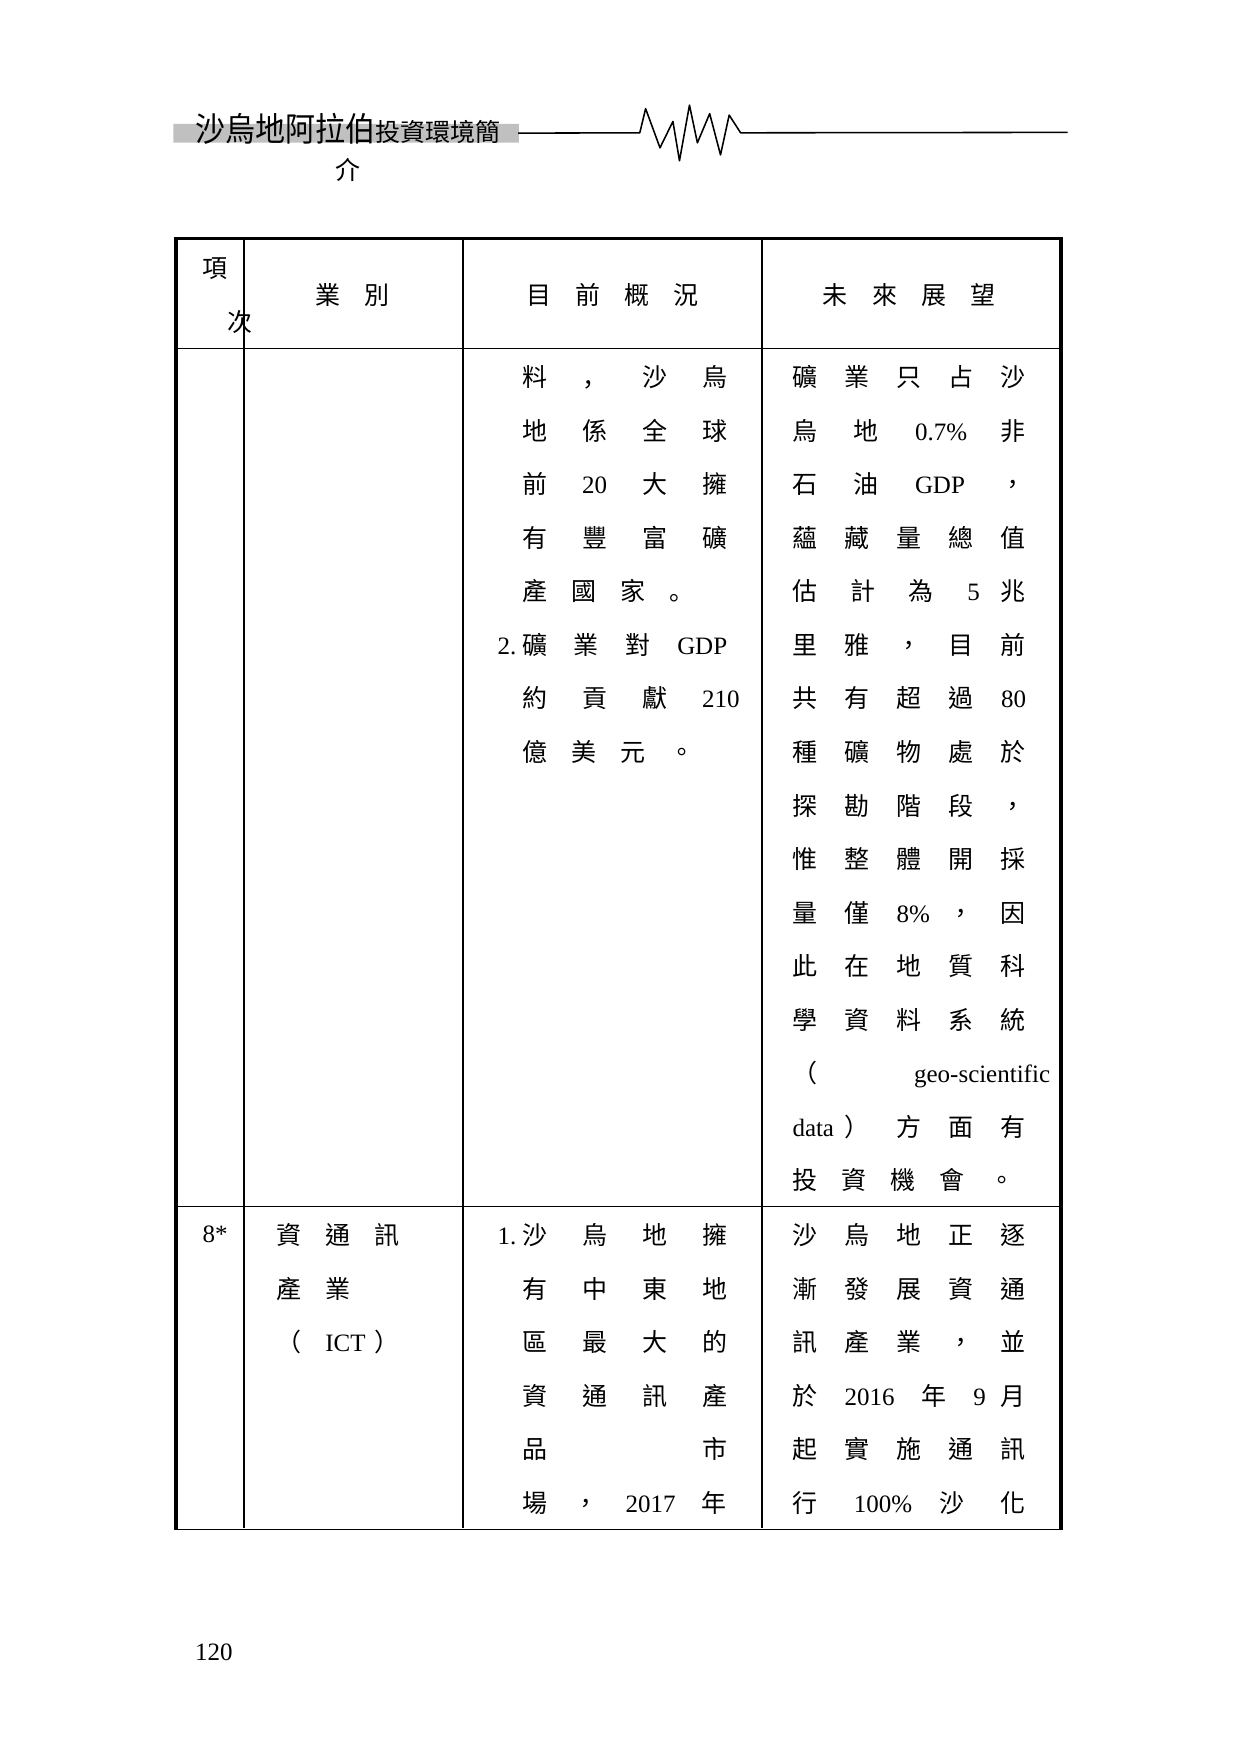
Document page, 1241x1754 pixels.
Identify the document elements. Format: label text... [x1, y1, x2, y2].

table_header 目前概況 [464, 240, 761, 347]
table_cell 資通訊產業（ICT） [245, 1207, 462, 1528]
table_cell [245, 349, 462, 1206]
table_header 項次 [178, 240, 243, 347]
table_cell [178, 349, 243, 1206]
table_cell 8* [178, 1207, 243, 1528]
table_cell 礦業只占沙烏地0.7%非石油GDP，蘊藏量總值估計為5兆里雅，目前共有超過80種礦物處於探勘階段，惟整體開採量僅8%，因此在地質科學資料系統（geo-scientific data）方面有投資機會。 [763, 349, 1059, 1206]
table_cell 料，沙烏地係全球前20大擁有豐富礦產國家。 礦業對GDP約貢獻210億美元。 [464, 349, 761, 1206]
table_header 未來展望 [763, 240, 1059, 347]
table_cell 沙烏地正逐漸發展資通訊產業，並於2016年9月起實施通訊行100%沙化 [763, 1207, 1059, 1528]
table_cell 沙烏地擁有中東地區最大的資通訊產品市場，2017年 [464, 1207, 761, 1528]
table_header 業別 [245, 240, 462, 347]
